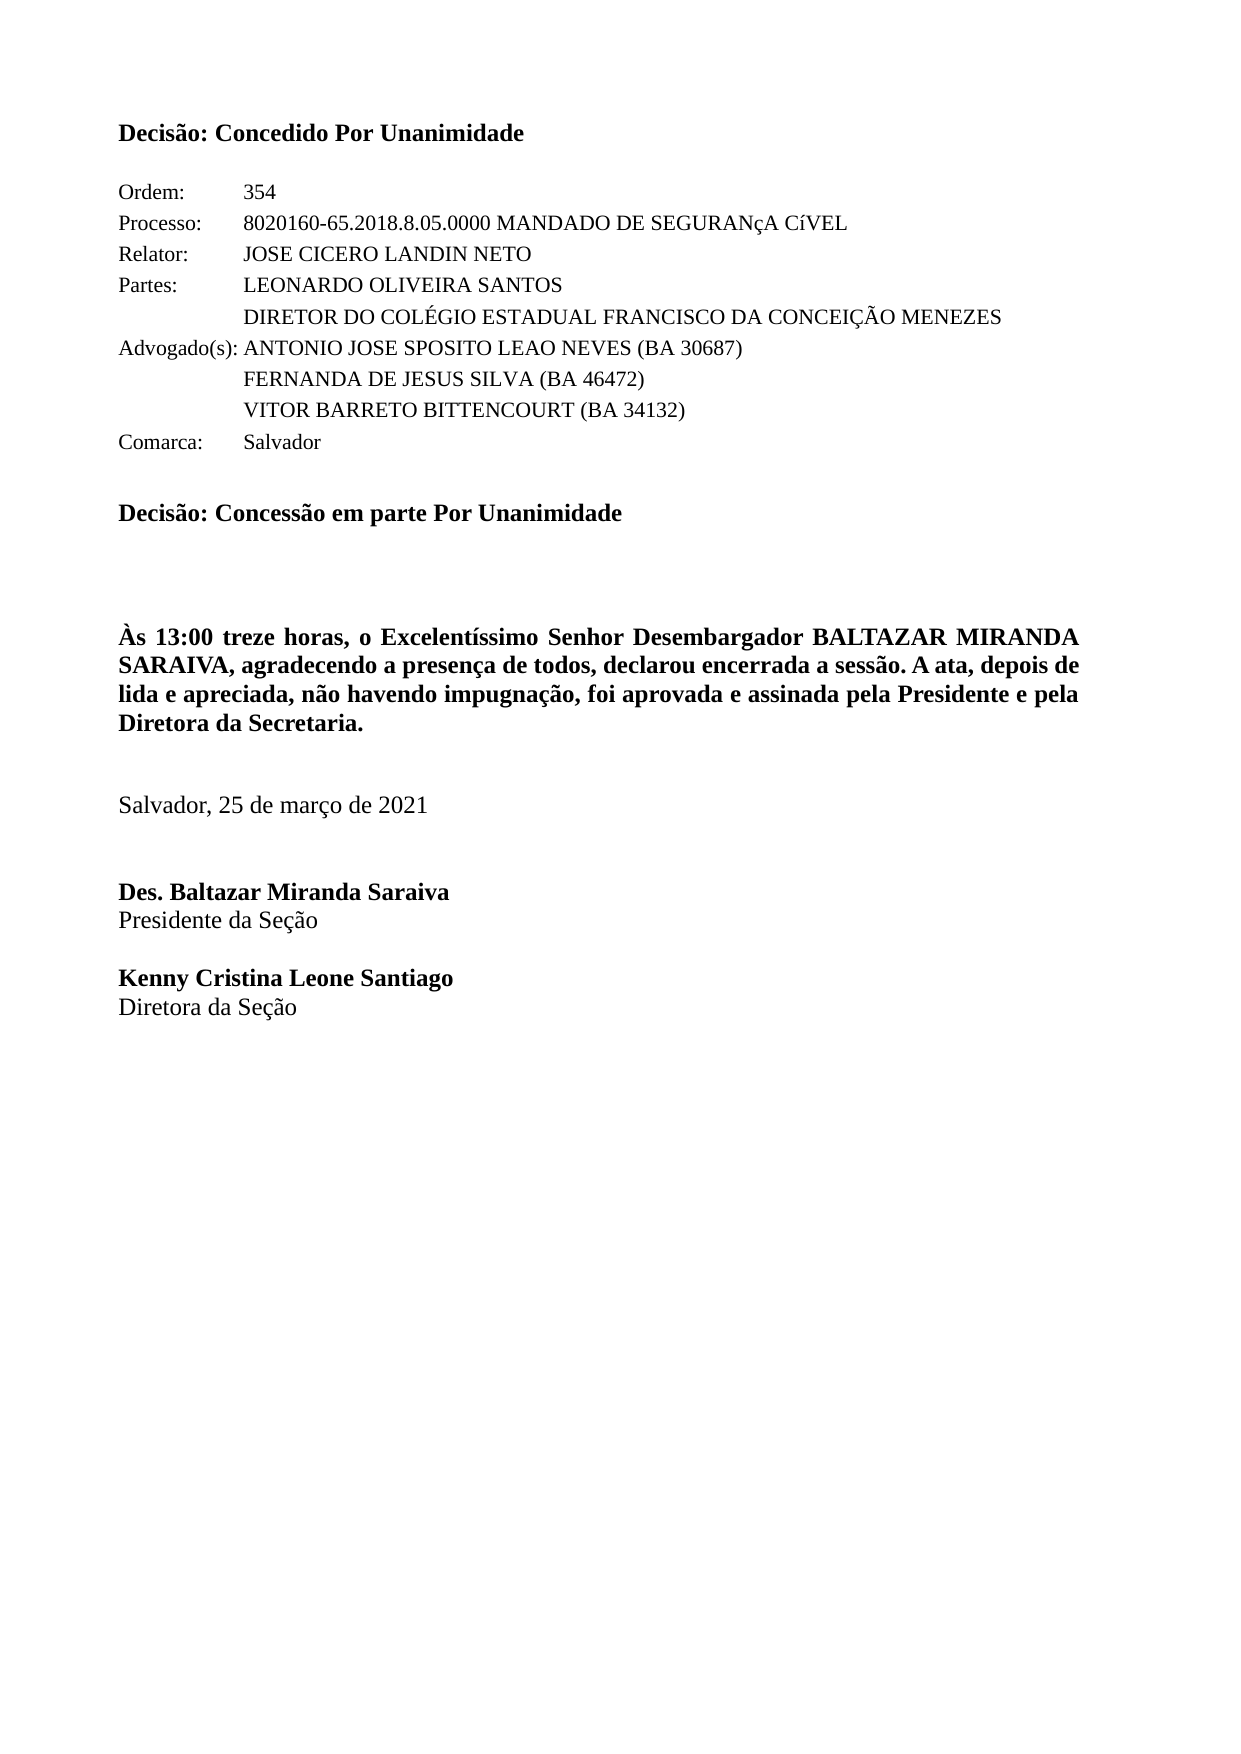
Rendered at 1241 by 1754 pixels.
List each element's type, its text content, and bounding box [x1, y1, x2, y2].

text Salvador, 25 de março de 2021 [118, 791, 1122, 819]
table_cell 8020160-65.2018.8.05.0000 MANDADO DE SEGURANçA CíVEL [243, 207, 1240, 238]
table_cell JOSE CICERO LANDIN NETO [243, 238, 1240, 269]
table_cell ANTONIO JOSE SPOSITO LEAO NEVES (BA 30687) [243, 332, 1240, 363]
text Kenny Cristina Leone Santiago [118, 963, 1122, 992]
table_cell [118, 394, 243, 426]
text Às 13:00 treze horas, o Excelentíssimo Senhor Desembargador BALTAZAR MIRANDA SARAIVA, agradecendo a presença de todos, declarou encerrada a sessão. A ata, depois de lida e apreciada, não havendo impugnação, foi aprovada e assinada pela Presidente e pela Diretora da Secretaria. [118, 622, 1080, 737]
table_cell [118, 301, 243, 332]
text Des. Baltazar Miranda Saraiva [118, 877, 1122, 906]
table_cell [118, 363, 243, 394]
text Presidente da Seção [118, 906, 1122, 934]
table_cell VITOR BARRETO BITTENCOURT (BA 34132) [243, 394, 1240, 426]
table_cell Partes: [118, 269, 243, 301]
table_cell Advogado(s): [118, 332, 243, 363]
text Decisão: Concedido Por Unanimidade [118, 118, 1122, 147]
table_header 354 [243, 176, 1240, 207]
table_cell Relator: [118, 238, 243, 269]
text Diretora da Seção [118, 992, 1080, 1021]
table_cell FERNANDA DE JESUS SILVA (BA 46472) [243, 363, 1240, 394]
table_cell Comarca: [118, 426, 243, 457]
text Decisão: Concessão em parte Por Unanimidade [118, 498, 1080, 527]
table_header Ordem: [118, 176, 243, 207]
table_cell Processo: [118, 207, 243, 238]
table_cell DIRETOR DO COLÉGIO ESTADUAL FRANCISCO DA CONCEIÇÃO MENEZES [243, 301, 1240, 332]
table_cell Salvador [243, 426, 1240, 457]
table_cell LEONARDO OLIVEIRA SANTOS [243, 269, 1240, 301]
